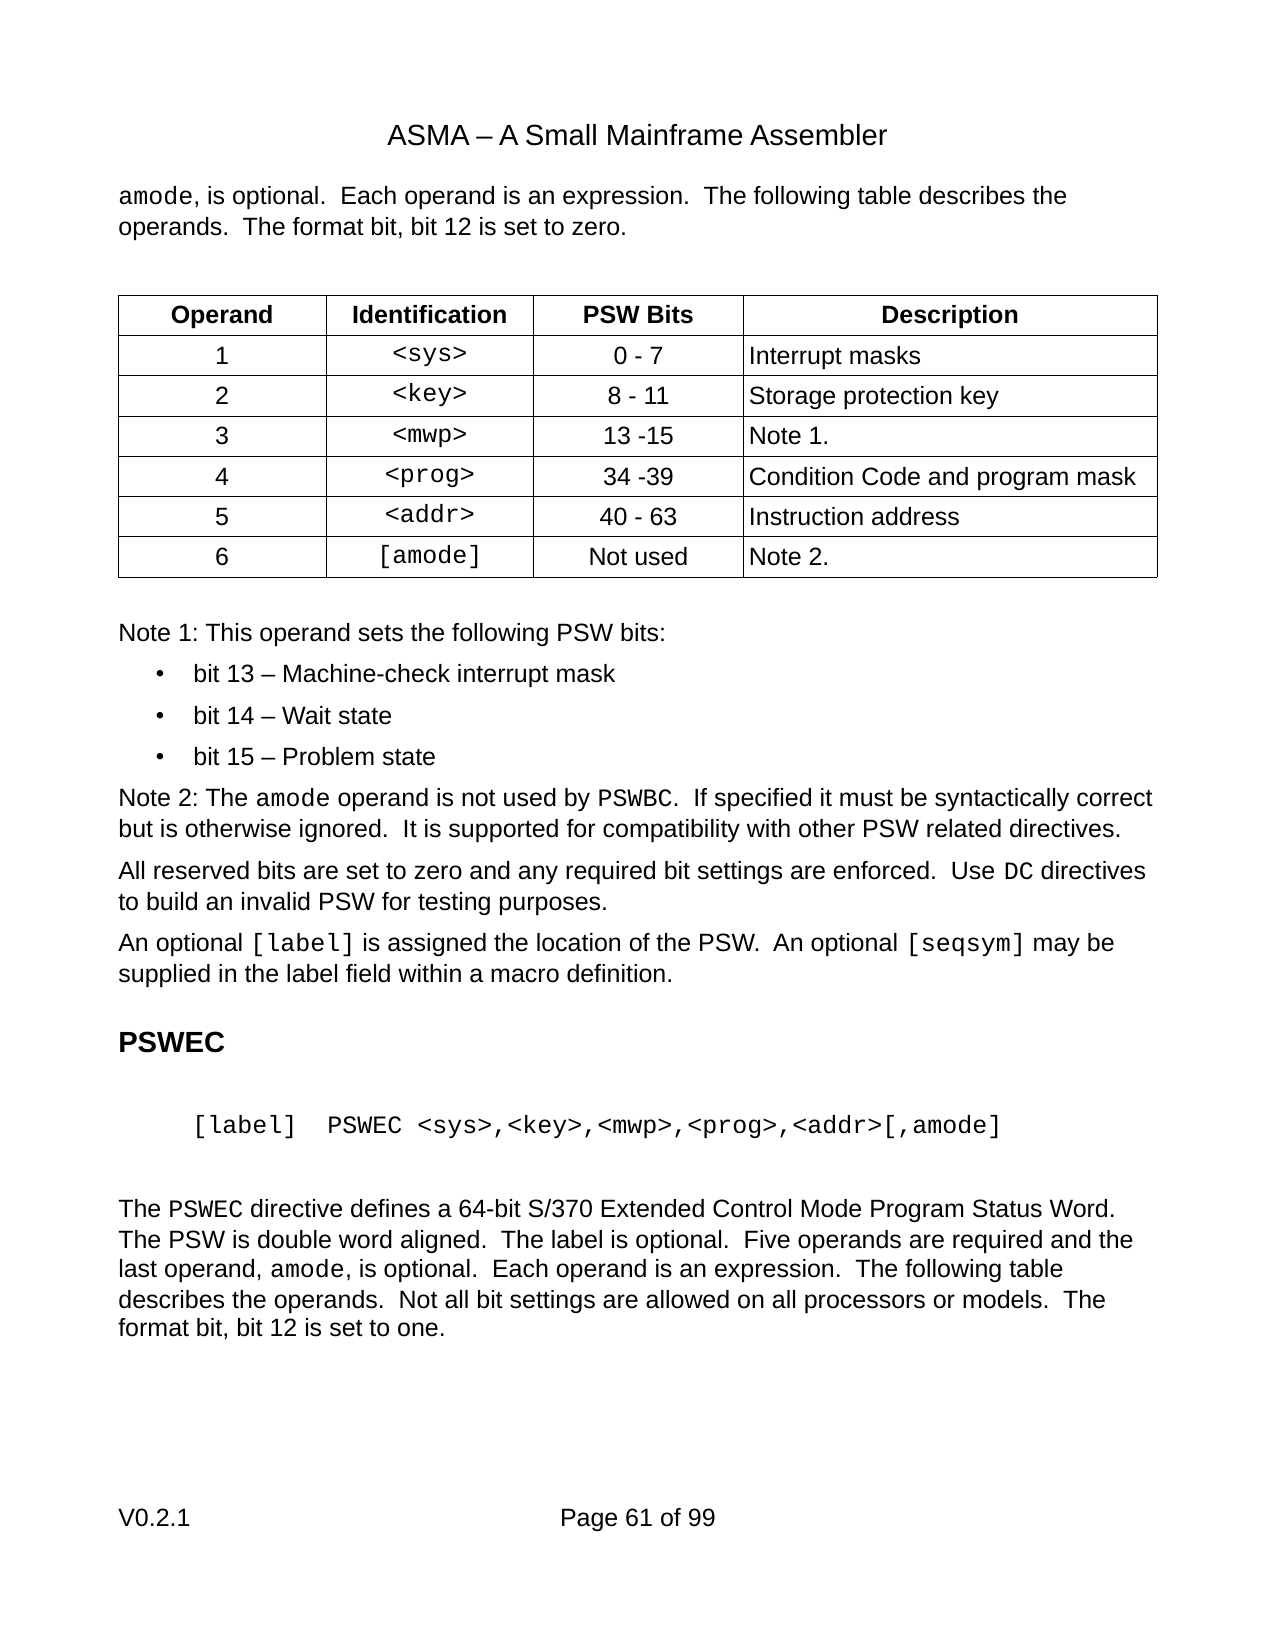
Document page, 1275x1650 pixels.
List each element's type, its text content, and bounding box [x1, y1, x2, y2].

text [label] PSWEC <sys>,<key>,<mwp>,<prog>,<addr>[,amode] [192, 1112, 1157, 1141]
table_cell 6 [119, 537, 326, 577]
text amode, is optional. Each operand is an expression. The following table describes the operands. The format bit, bit 12 is set to zero. [118, 181, 1157, 241]
subtitle PSWEC [118, 1025, 1157, 1058]
table_cell Instruction address [744, 497, 1157, 536]
text Note 1: This operand sets the following PSW bits: [118, 618, 1157, 647]
table_cell [amode] [327, 537, 533, 577]
table_cell Not used [534, 537, 743, 577]
table_cell <sys> [327, 336, 533, 375]
list bit 14 – Wait state [156, 701, 1157, 729]
table_header Description [744, 296, 1157, 335]
table_cell 34 -39 [534, 457, 743, 496]
table_header Identification [327, 296, 533, 335]
list bit 13 – Machine-check interrupt mask [156, 659, 1157, 688]
table_cell 8 - 11 [534, 376, 743, 416]
text Note 2: The amode operand is not used by PSWBC. If specified it must be syntactically correct but is otherwise ignored. It is supported for compatibility with other PSW related directives. [118, 783, 1157, 843]
table_cell 4 [119, 457, 326, 496]
table_cell 13 -15 [534, 417, 743, 456]
table_cell 0 - 7 [534, 336, 743, 375]
list bit 15 – Problem state [156, 742, 1157, 771]
table_cell <prog> [327, 457, 533, 496]
table_cell Interrupt masks [744, 336, 1157, 375]
table_cell 5 [119, 497, 326, 536]
table_cell 1 [119, 336, 326, 375]
table_header Operand [119, 296, 326, 335]
table_cell Condition Code and program mask [744, 457, 1157, 496]
table_cell Note 2. [744, 537, 1157, 577]
table_cell 2 [119, 376, 326, 416]
table_cell 40 - 63 [534, 497, 743, 536]
table_cell 3 [119, 417, 326, 456]
text All reserved bits are set to zero and any required bit settings are enforced. Use DC directives to build an invalid PSW for testing purposes. [118, 856, 1157, 915]
text An optional [label] is assigned the location of the PSW. An optional [seqsym] may be supplied in the label field within a macro definition. [118, 928, 1157, 987]
table_cell <key> [327, 376, 533, 416]
table_cell <addr> [327, 497, 533, 536]
table_cell <mwp> [327, 417, 533, 456]
table_cell Note 1. [744, 417, 1157, 456]
table_cell Storage protection key [744, 376, 1157, 416]
table_header PSW Bits [534, 296, 743, 335]
text The PSWEC directive defines a 64-bit S/370 Extended Control Mode Program Status Word. The PSW is double word aligned. The label is optional. Five operands are required and the last operand, amode, is optional. Each operand is an expression. The following table describes the operands. Not all bit settings are allowed on all processors or models. The format bit, bit 12 is set to one. [118, 1194, 1157, 1342]
